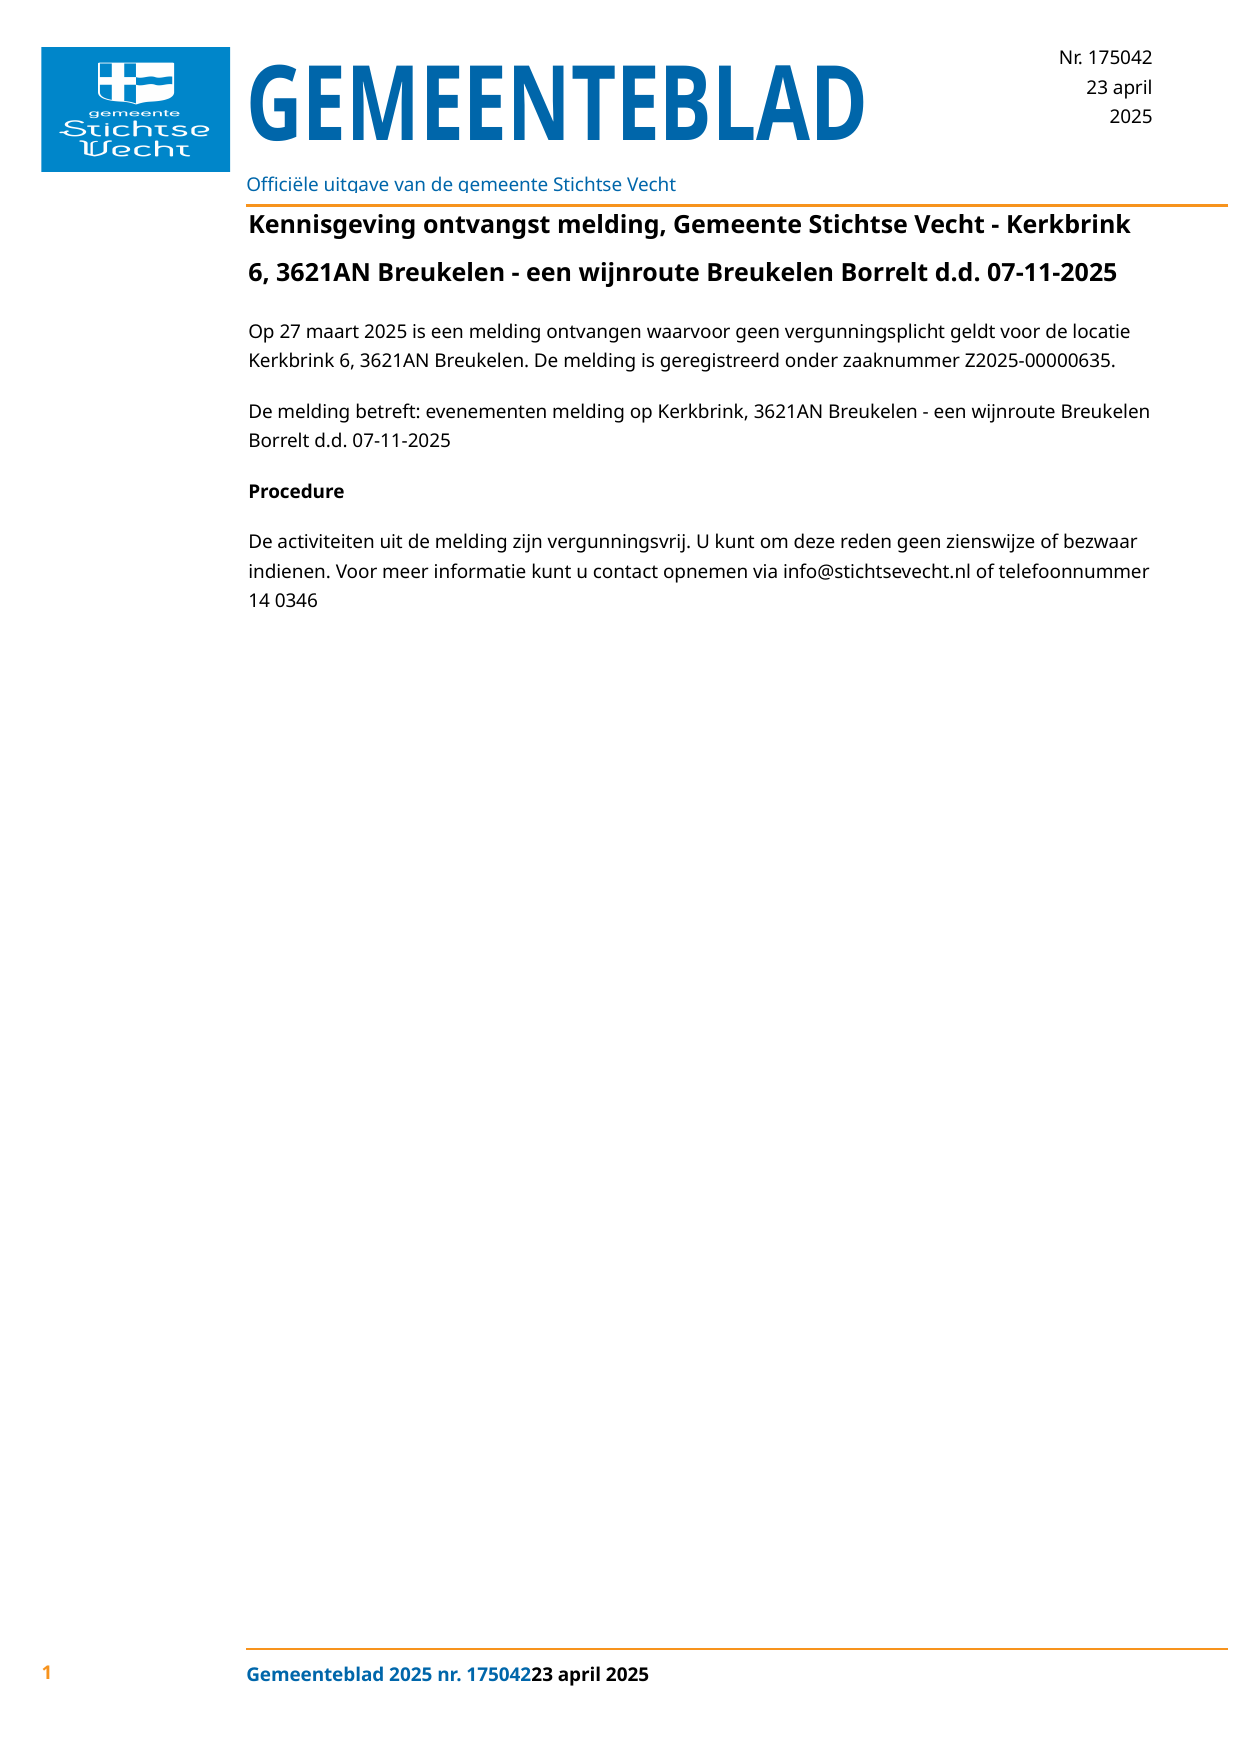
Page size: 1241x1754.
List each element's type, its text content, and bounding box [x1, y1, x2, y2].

text De melding betreft: evenementen melding op Kerkbrink, 3621AN Breukelen - een wijnroute Breukelen Borrelt d.d. 07-11-2025 [248, 398, 1152, 453]
text Kennisgeving ontvangst melding, Gemeente Stichtse Vecht - Kerkbrink 6, 3621AN Breukelen - een wijnroute Breukelen Borrelt d.d. 07-11-2025 [248, 207, 1152, 288]
text Procedure [248, 478, 1152, 504]
picture [137, 63, 174, 103]
text De activiteiten uit de melding zijn vergunningsvrij. U kunt om deze reden geen zienswijze of bezwaar indienen. Voor meer informatie kunt u contact opnemen via info@stichtsevecht.nl of telefoonnummer 14 0346 [248, 528, 1152, 613]
picture [99, 63, 135, 101]
text Op 27 maart 2025 is een melding ontvangen waarvoor geen vergunningsplicht geldt voor de locatie Kerkbrink 6, 3621AN Breukelen. De melding is geregistreerd onder zaaknummer Z2025-00000635. [248, 318, 1152, 373]
